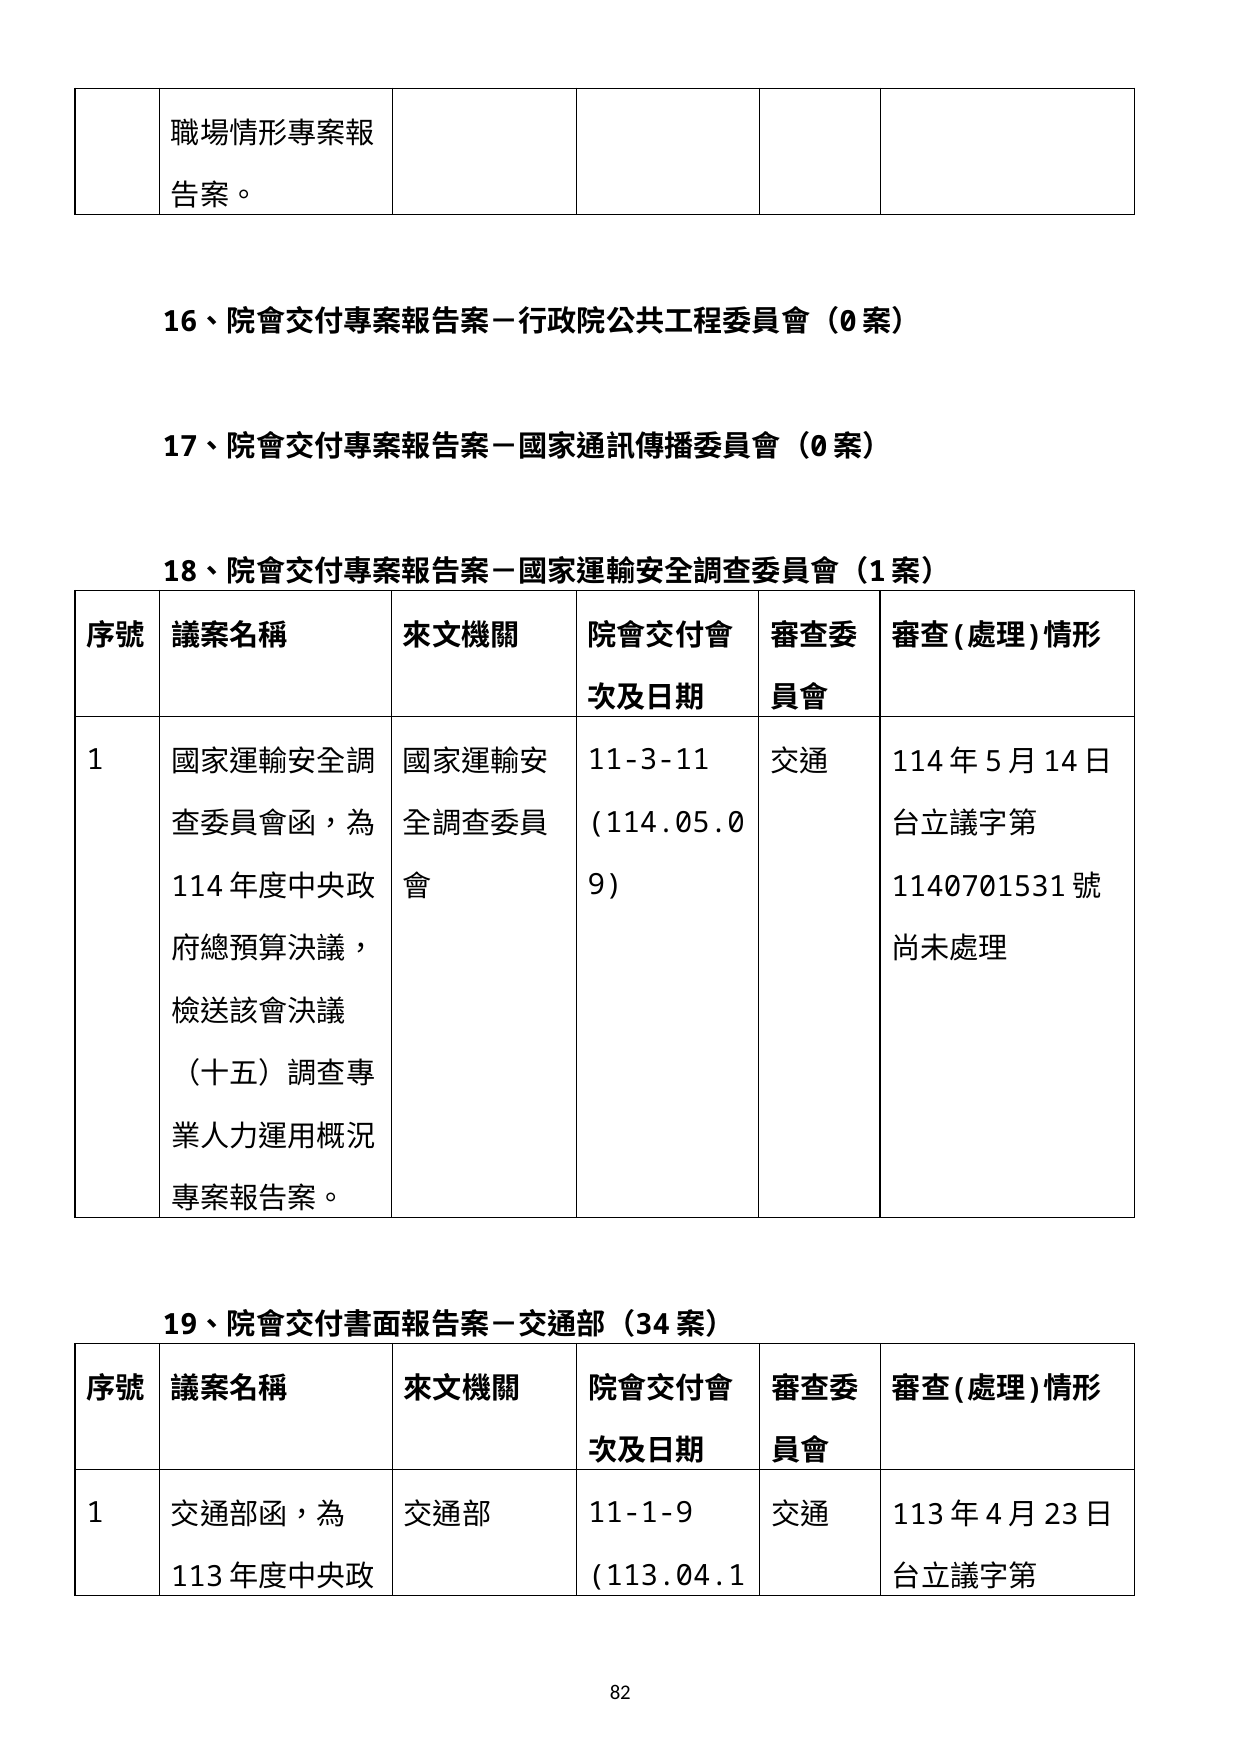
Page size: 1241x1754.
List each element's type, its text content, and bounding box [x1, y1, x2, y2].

table_header 審查(處理)情形 [881, 1344, 1134, 1469]
table_cell 交通 [759, 717, 879, 1217]
table_cell 114年5月14日 台立議字第1140701531號 尚未處理 [881, 717, 1134, 1217]
table_cell 1 [76, 1470, 159, 1595]
table_header 審查委員會 [760, 1344, 880, 1469]
table_header 議案名稱 [160, 1344, 392, 1469]
subtitle 18、院會交付專案報告案－國家運輸安全調查委員會（1案） [75, 527, 1165, 590]
table_cell 交通部函，為113年度中央政 [160, 1470, 392, 1595]
table_cell [393, 89, 576, 214]
subtitle 17、院會交付專案報告案－國家通訊傳播委員會（0案） [75, 402, 1165, 465]
subtitle 19、院會交付書面報告案－交通部（34案） [75, 1280, 1165, 1343]
table_cell 國家運輸安全調查委員會函，為114年度中央政府總預算決議，檢送該會決議（十五）調查專業人力運用概況專案報告案。 [160, 717, 391, 1217]
table_cell 11-1-9 (113.04.1 [577, 1470, 759, 1595]
table_header 來文機關 [393, 1344, 576, 1469]
table_header 院會交付會次及日期 [577, 1344, 759, 1469]
table_header 來文機關 [392, 591, 576, 716]
table_cell 11-3-11 (114.05.09) [577, 717, 758, 1217]
table_header 院會交付會次及日期 [577, 591, 758, 716]
table_cell [577, 89, 759, 214]
table_cell 交通 [760, 1470, 880, 1595]
table_header 審查委員會 [759, 591, 879, 716]
table_cell 1 [76, 717, 159, 1217]
table_header 序號 [76, 1344, 159, 1469]
table_header 審查(處理)情形 [881, 591, 1134, 716]
subtitle 16、院會交付專案報告案－行政院公共工程委員會（0案） [75, 277, 1165, 340]
table_cell 113年4月23日 台立議字第 [881, 1470, 1134, 1595]
table_header 序號 [76, 591, 159, 716]
table_cell [760, 89, 880, 214]
table_cell [76, 89, 159, 214]
table_cell 國家運輸安全調查委員會 [392, 717, 576, 1217]
table_cell 職場情形專案報告案。 [160, 89, 392, 214]
table_cell 交通部 [393, 1470, 576, 1595]
table_header 議案名稱 [160, 591, 391, 716]
table_cell [881, 89, 1134, 214]
